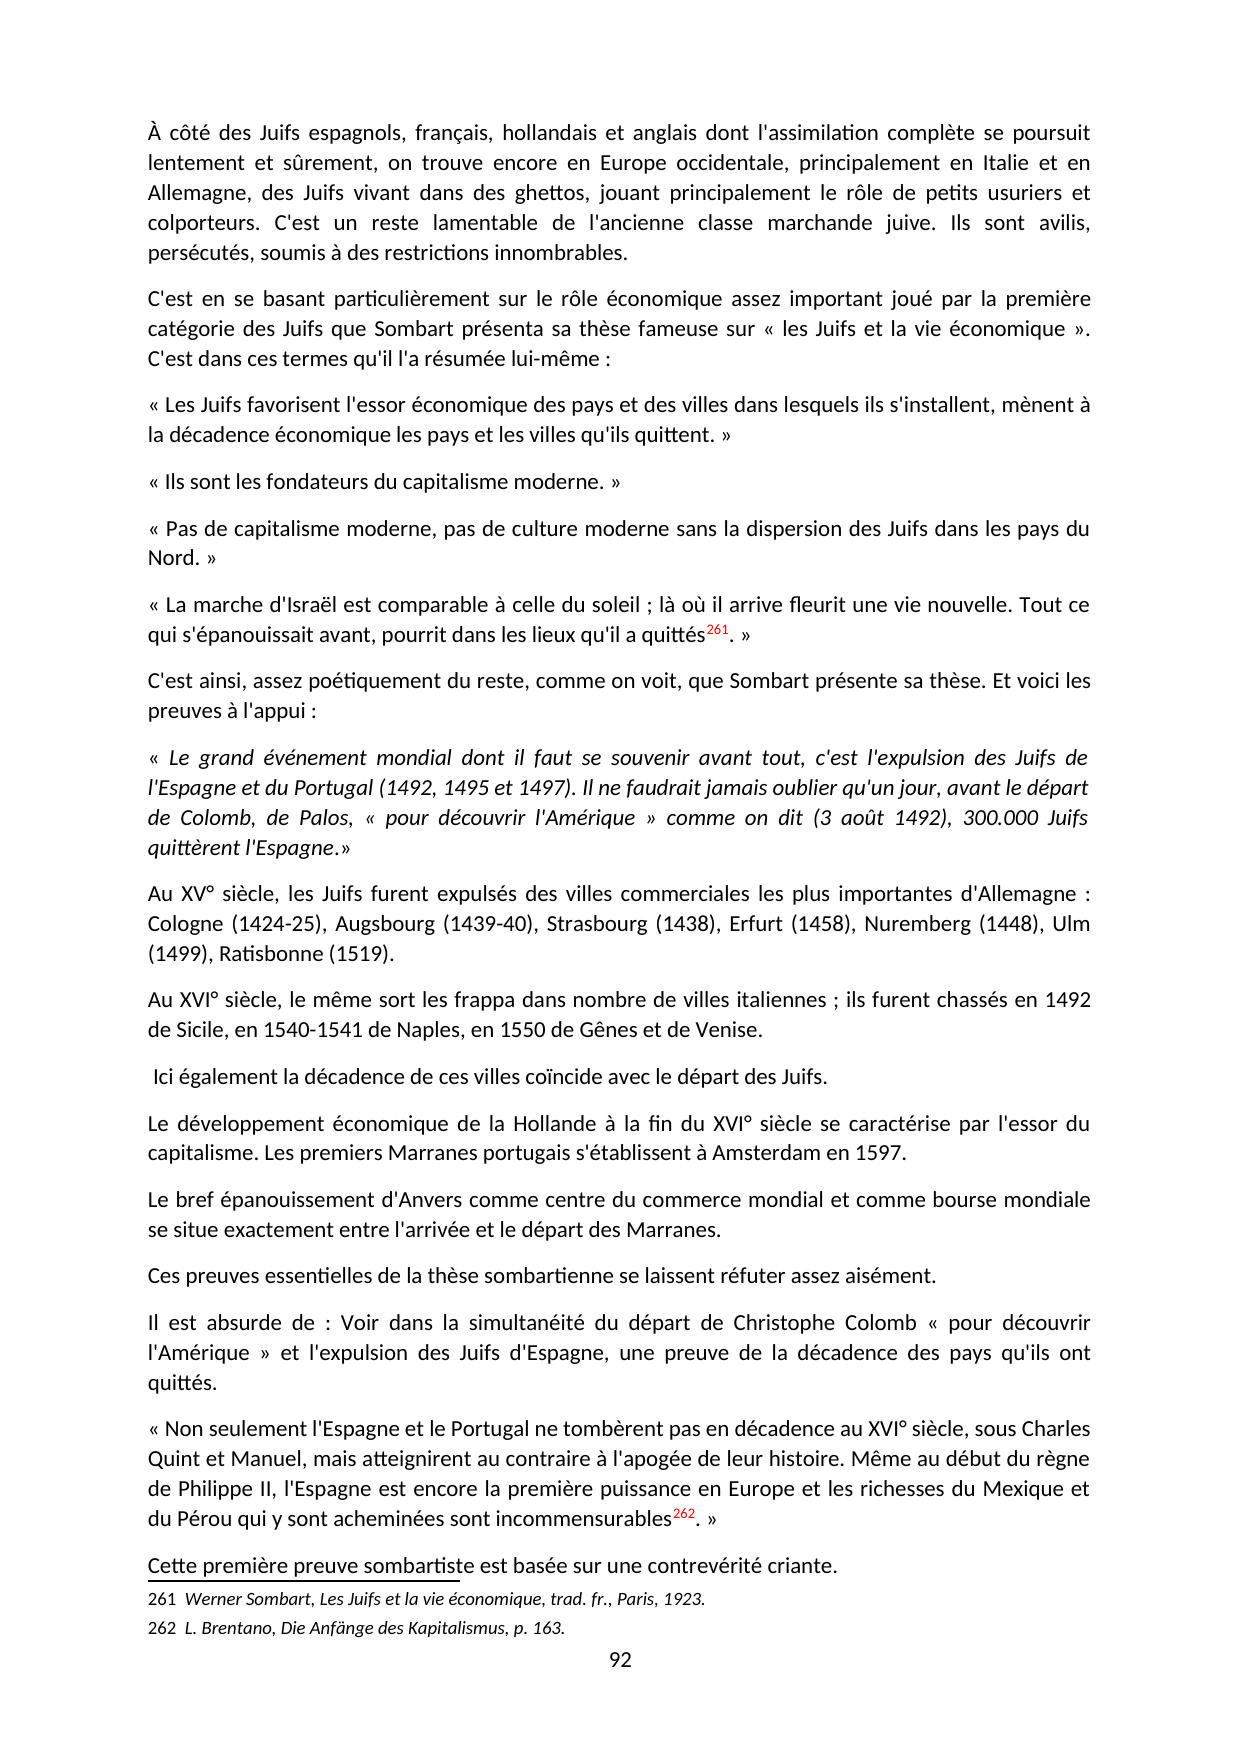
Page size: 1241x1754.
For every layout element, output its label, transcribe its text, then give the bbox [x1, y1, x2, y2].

text Cette première preuve sombartiste est basée sur une contrevérité criante. [148, 1551, 1093, 1579]
text Il est absurde de : Voir dans la simultanéité du départ de Christophe Colomb « pour découvrir l'Amérique » et l'expulsion des Juifs d'Espagne, une preuve de la décadence des pays qu'ils ont quittés. [148, 1308, 1093, 1396]
text C'est en se basant particulièrement sur le rôle économique assez important joué par la première catégorie des Juifs que Sombart présenta sa thèse fameuse sur « les Juifs et la vie économique ». C'est dans ces termes qu'il l'a résumée lui-même : [148, 284, 1093, 372]
text Ici également la décadence de ces villes coïncide avec le départ des Juifs. [148, 1062, 1093, 1090]
text « Non seulement l'Espagne et le Portugal ne tombèrent pas en décadence au XVI° siècle, sous Charles Quint et Manuel, mais atteignirent au contraire à l'apogée de leur histoire. Même au début du règne de Philippe II, l'Espagne est encore la première puissance en Europe et les richesses du Mexique et du Pérou qui y sont acheminées sont incommensurables. » [148, 1414, 1093, 1532]
text Au XVI° siècle, le même sort les frappa dans nombre de villes italiennes ; ils furent chassés en 1492 de Sicile, en 1540-1541 de Naples, en 1550 de Gênes et de Venise. [148, 986, 1093, 1043]
text « Pas de capitalisme moderne, pas de culture moderne sans la dispersion des Juifs dans les pays du Nord. » [148, 514, 1093, 572]
text Le développement économique de la Hollande à la fin du XVI° siècle se caractérise par l'essor du capitalisme. Les premiers Marranes portugais s'établissent à Amsterdam en 1597. [148, 1109, 1093, 1167]
text « Les Juifs favorisent l'essor économique des pays et des villes dans lesquels ils s'installent, mènent à la décadence économique les pays et les villes qu'ils quittent. » [148, 391, 1093, 448]
text « Ils sont les fondateurs du capitalisme moderne. » [148, 467, 1093, 495]
text L. Brentano, Die Anfänge des Kapitalismus, p. 163. [148, 1616, 1093, 1639]
text C'est ainsi, assez poétiquement du reste, comme on voit, que Sombart présente sa thèse. Et voici les preuves à l'appui : [148, 667, 1093, 724]
text Au XV° siècle, les Juifs furent expulsés des villes commerciales les plus importantes d'Allemagne : Cologne (1424-25), Augsbourg (1439-40), Strasbourg (1438), Erfurt (1458), Nuremberg (1448), Ulm (1499), Ratisbonne (1519). [148, 879, 1093, 967]
text « Le grand événement mondial dont il faut se souvenir avant tout, c'est l'expulsion des Juifs de l'Espagne et du Portugal (1492, 1495 et 1497). Il ne faudrait jamais oublier qu'un jour, avant le départ de Colomb, de Palos, « pour découvrir l'Amérique » comme on dit (3 août 1492), 300.000 Juifs quittèrent l'Espagne.» [148, 743, 1093, 861]
text « La marche d'Israël est comparable à celle du soleil ; là où il arrive fleurit une vie nouvelle. Tout ce qui s'épanouissait avant, pourrit dans les lieux qu'il a quittés. » [148, 590, 1093, 648]
text Werner Sombart, Les Juifs et la vie économique, trad. fr., Paris, 1923. [148, 1587, 1093, 1610]
text À côté des Juifs espagnols, français, hollandais et anglais dont l'assimilation complète se poursuit lentement et sûrement, on trouve encore en Europe occidentale, principalement en Italie et en Allemagne, des Juifs vivant dans des ghettos, jouant principalement le rôle de petits usuriers et colporteurs. C'est un reste lamentable de l'ancienne classe marchande juive. Ils sont avilis, persécutés, soumis à des restrictions innombrables. [148, 118, 1093, 266]
text Ces preuves essentielles de la thèse sombartienne se laissent réfuter assez aisément. [148, 1262, 1093, 1289]
text Le bref épanouissement d'Anvers comme centre du commerce mondial et comme bourse mondiale se situe exactement entre l'arrivée et le départ des Marranes. [148, 1185, 1093, 1243]
